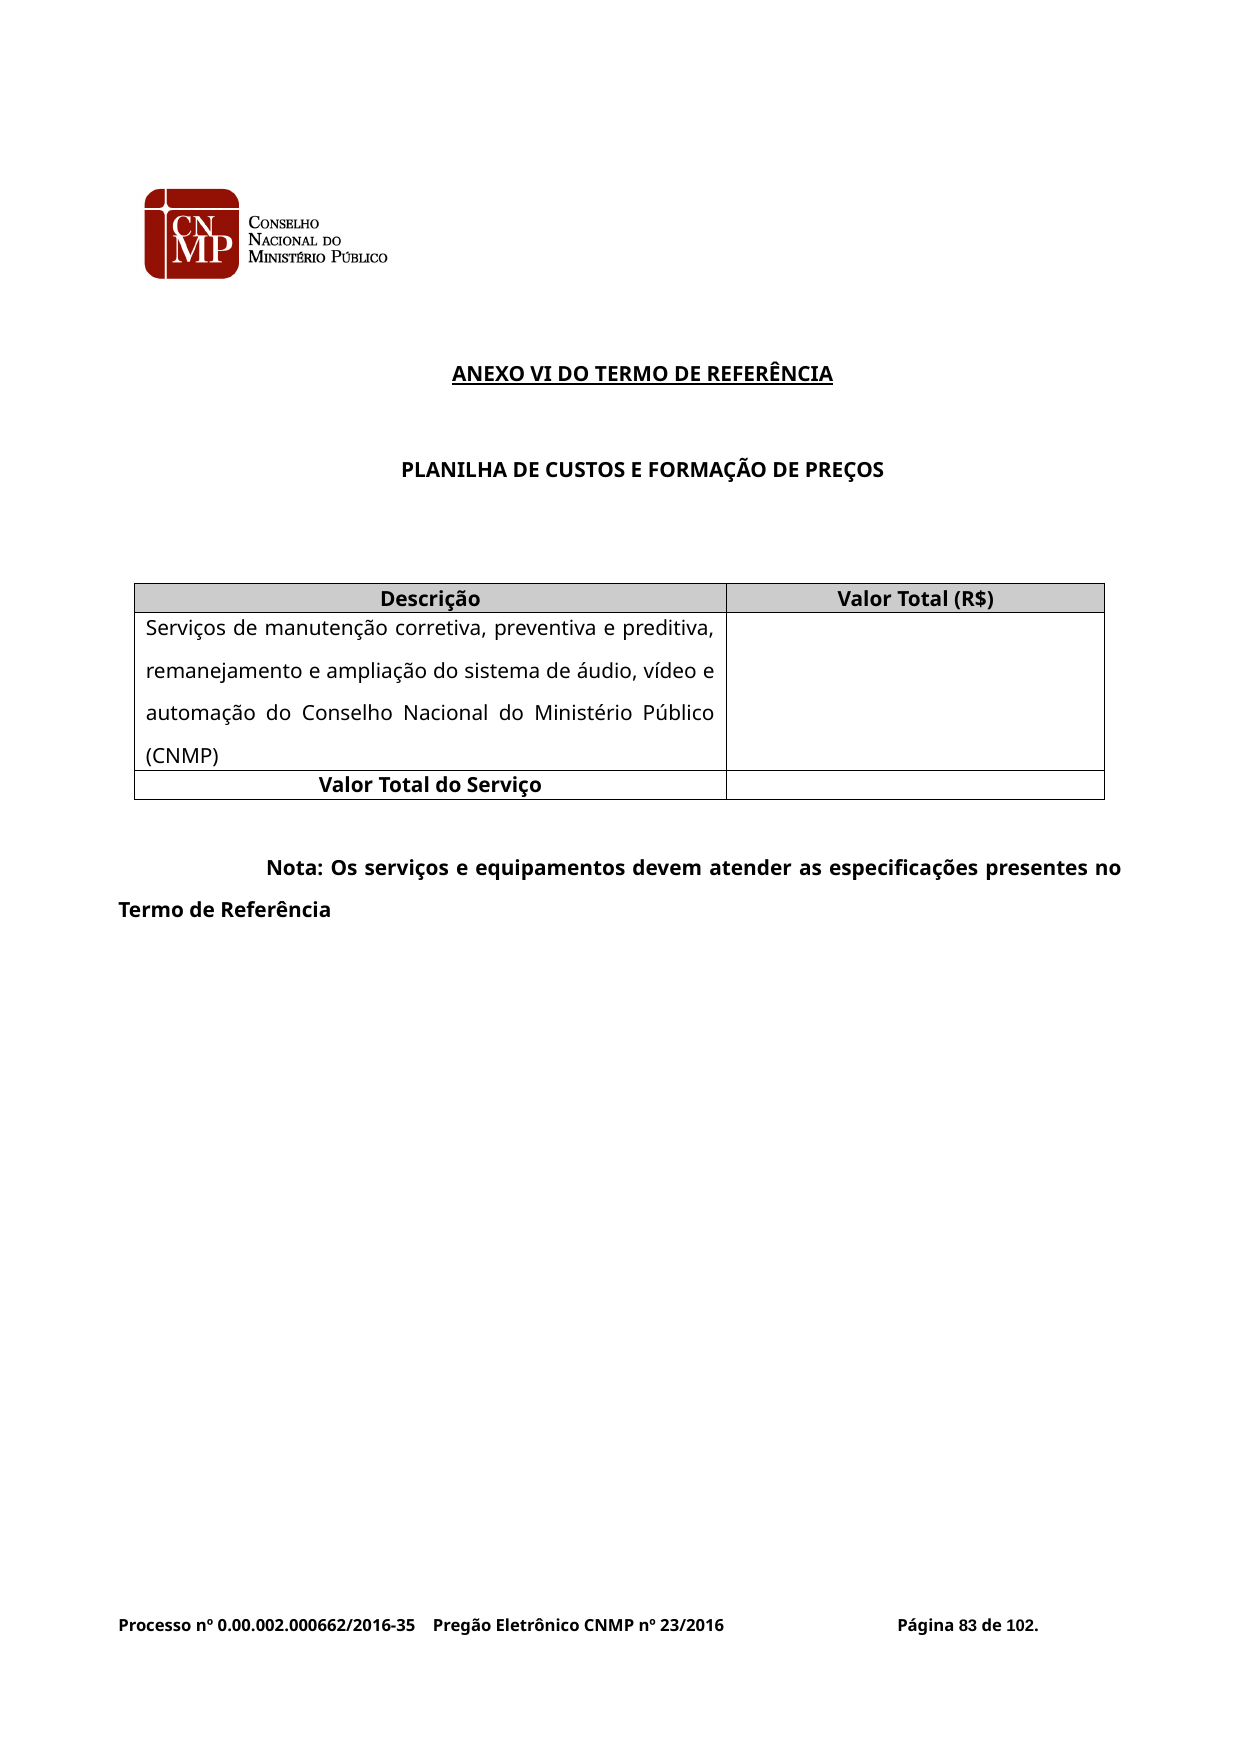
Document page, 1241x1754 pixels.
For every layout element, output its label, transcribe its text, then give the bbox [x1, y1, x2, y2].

picture [128, 175, 398, 293]
table_cell Serviços de manutenção corretiva, preventiva e preditiva, remanejamento e ampliação do sistema de áudio, vídeo e automação do Conselho Nacional do Ministério Público (CNMP) [135, 613, 726, 769]
table_header Valor Total (R$) [727, 584, 1104, 612]
text ANEXO VI DO TERMO DE REFERÊNCIA [163, 359, 1122, 388]
table_cell Valor Total do Serviço [135, 771, 726, 799]
table_header Descrição [135, 584, 726, 612]
text PLANILHA DE CUSTOS E FORMAÇÃO DE PREÇOS [163, 455, 1122, 483]
table_cell [727, 771, 1104, 799]
table_cell [727, 613, 1104, 769]
text Nota: Os serviços e equipamentos devem atender as especificações presentes no Termo de Referência [118, 853, 1122, 924]
